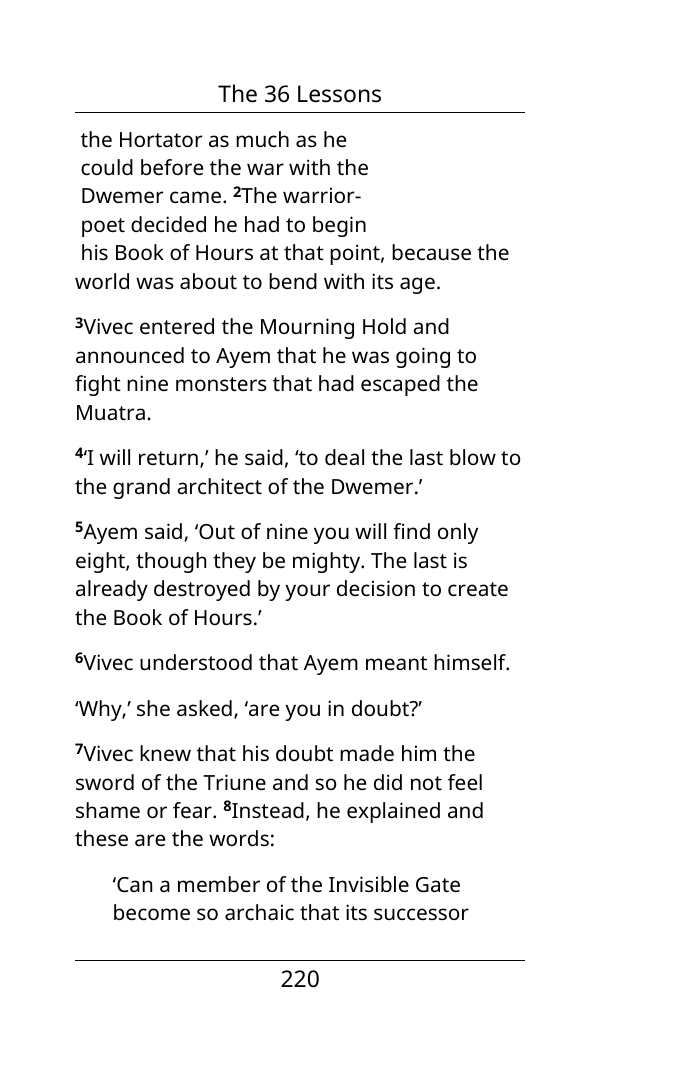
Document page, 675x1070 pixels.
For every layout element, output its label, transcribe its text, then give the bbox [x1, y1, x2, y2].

text 3Vivec entered the Mourning Hold and announced to Ayem that he was going to fight nine monsters that had escaped the Muatra. [75, 312, 525, 426]
text ‘Can a member of the Invisible Gate become so archaic that its successor [112, 870, 487, 927]
text ‘Why,’ she asked, ‘are you in doubt?’ [75, 694, 525, 722]
text could before the war with the [75, 153, 525, 182]
text the Hortator as much as he [75, 125, 525, 153]
text 4‘I will return,’ he said, ‘to deal the last blow to the grand architect of the Dwemer.’ [75, 443, 525, 500]
text Dwemer came. 2The warrior- [75, 182, 525, 210]
text his Book of Hours at that point, because the world was about to bend with its age. [75, 238, 525, 295]
text 5Ayem said, ‘Out of nine you will find only eight, though they be mighty. The last is already destroyed by your decision to create the Book of Hours.’ [75, 517, 525, 631]
text poet decided he had to begin [75, 210, 525, 238]
text 7Vivec knew that his doubt made him the sword of the Triune and so he did not feel shame or fear. 8Instead, he explained and these are the words: [75, 739, 525, 853]
text 6Vivec understood that Ayem meant himself. [75, 648, 525, 677]
